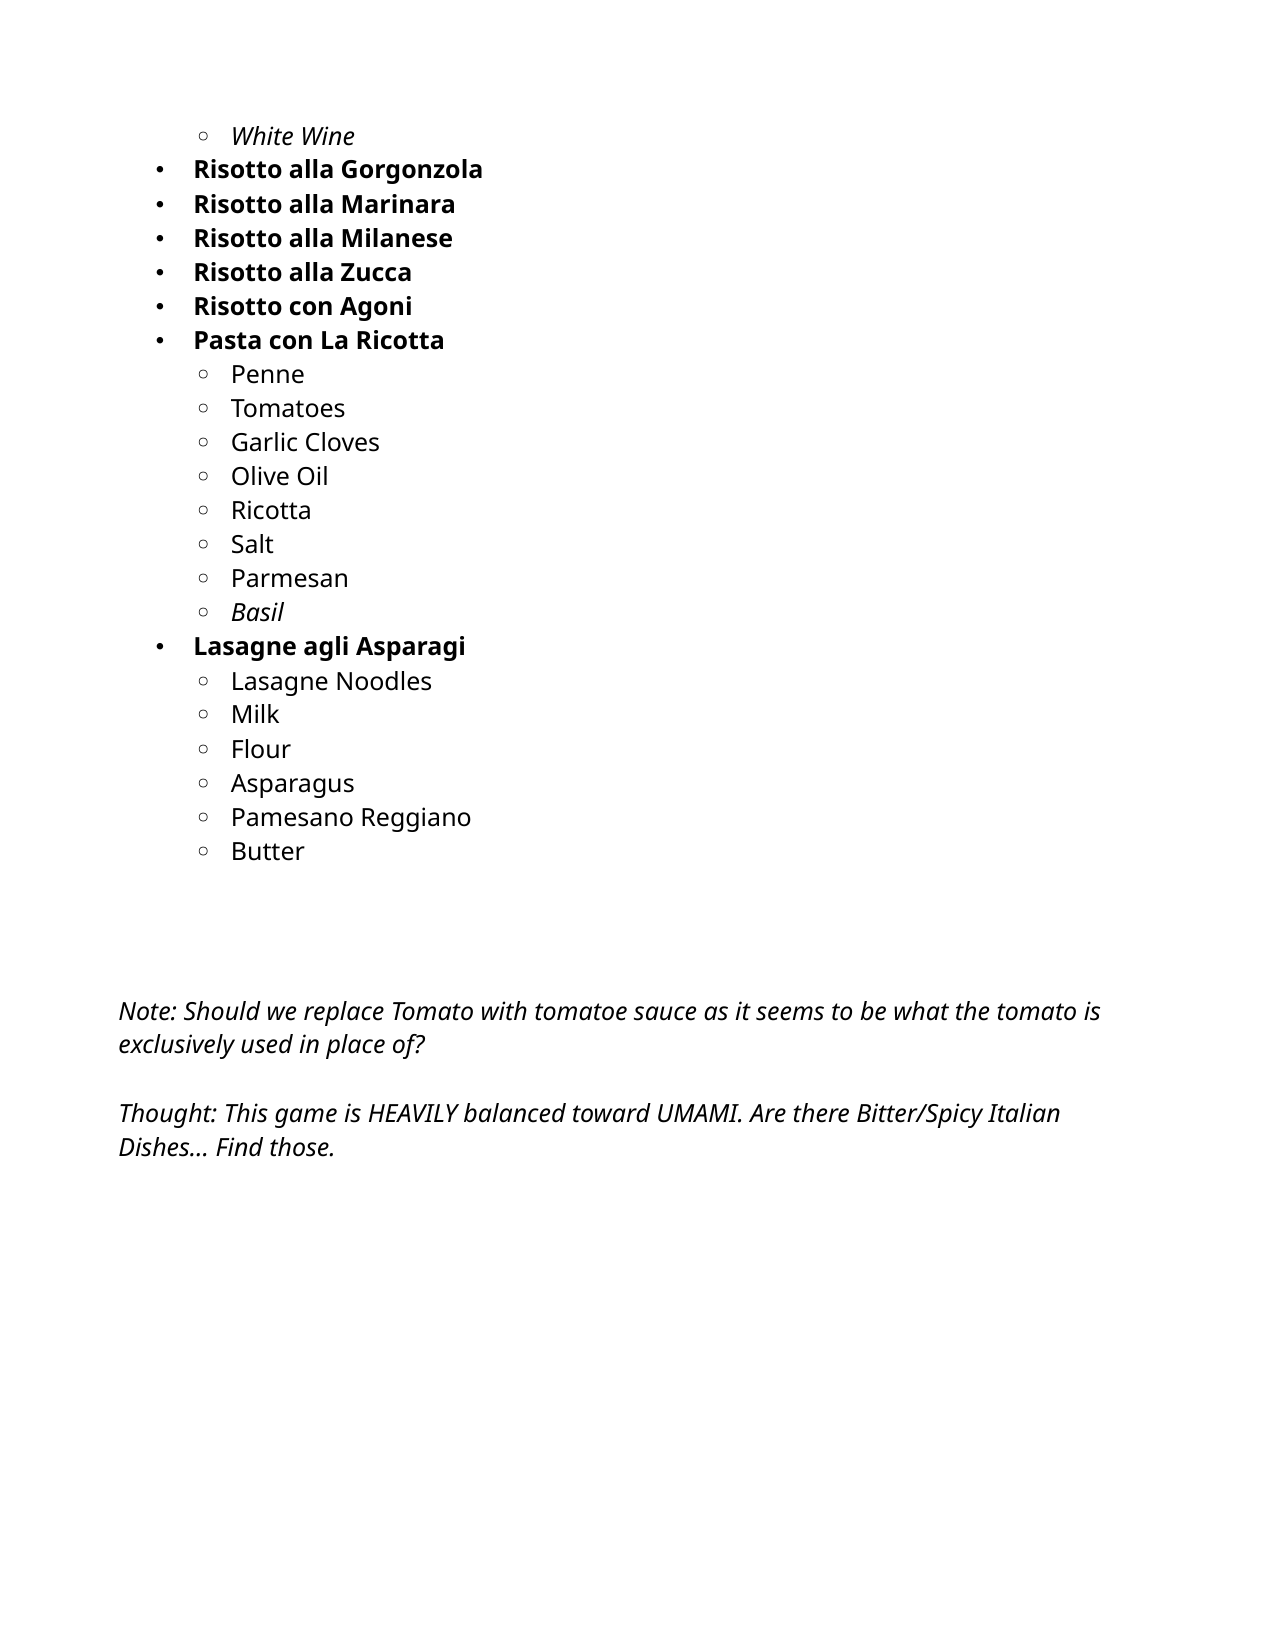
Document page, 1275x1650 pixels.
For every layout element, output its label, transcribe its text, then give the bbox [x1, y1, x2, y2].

list Penne [193, 357, 1157, 391]
list Risotto alla Zucca [156, 254, 1157, 288]
list Pamesano Reggiano [193, 799, 1157, 833]
list Butter [193, 833, 1157, 867]
list Basil [193, 595, 1157, 629]
text Thought: This game is HEAVILY balanced toward UMAMI. Are there Bitter/Spicy Italian Dishes… Find those. [118, 1095, 1157, 1163]
list White Wine [193, 118, 1157, 152]
list Risotto alla Marinara [156, 186, 1157, 220]
list Risotto alla Milanese [156, 220, 1157, 254]
list Ricotta [193, 493, 1157, 527]
list Flour [193, 731, 1157, 765]
list Olive Oil [193, 459, 1157, 493]
list Risotto con Agoni [156, 288, 1157, 322]
list Salt [193, 527, 1157, 561]
list Milk [193, 697, 1157, 731]
list Parmesan [193, 561, 1157, 595]
list Pasta con La Ricotta [156, 322, 1157, 357]
list Garlic Cloves [193, 425, 1157, 459]
list Asparagus [193, 765, 1157, 799]
list Lasagne agli Asparagi [156, 629, 1157, 663]
list Lasagne Noodles [193, 663, 1157, 697]
list Risotto alla Gorgonzola [156, 152, 1157, 186]
text Note: Should we replace Tomato with tomatoe sauce as it seems to be what the tomato is exclusively used in place of? [118, 993, 1157, 1061]
list Tomatoes [193, 391, 1157, 425]
